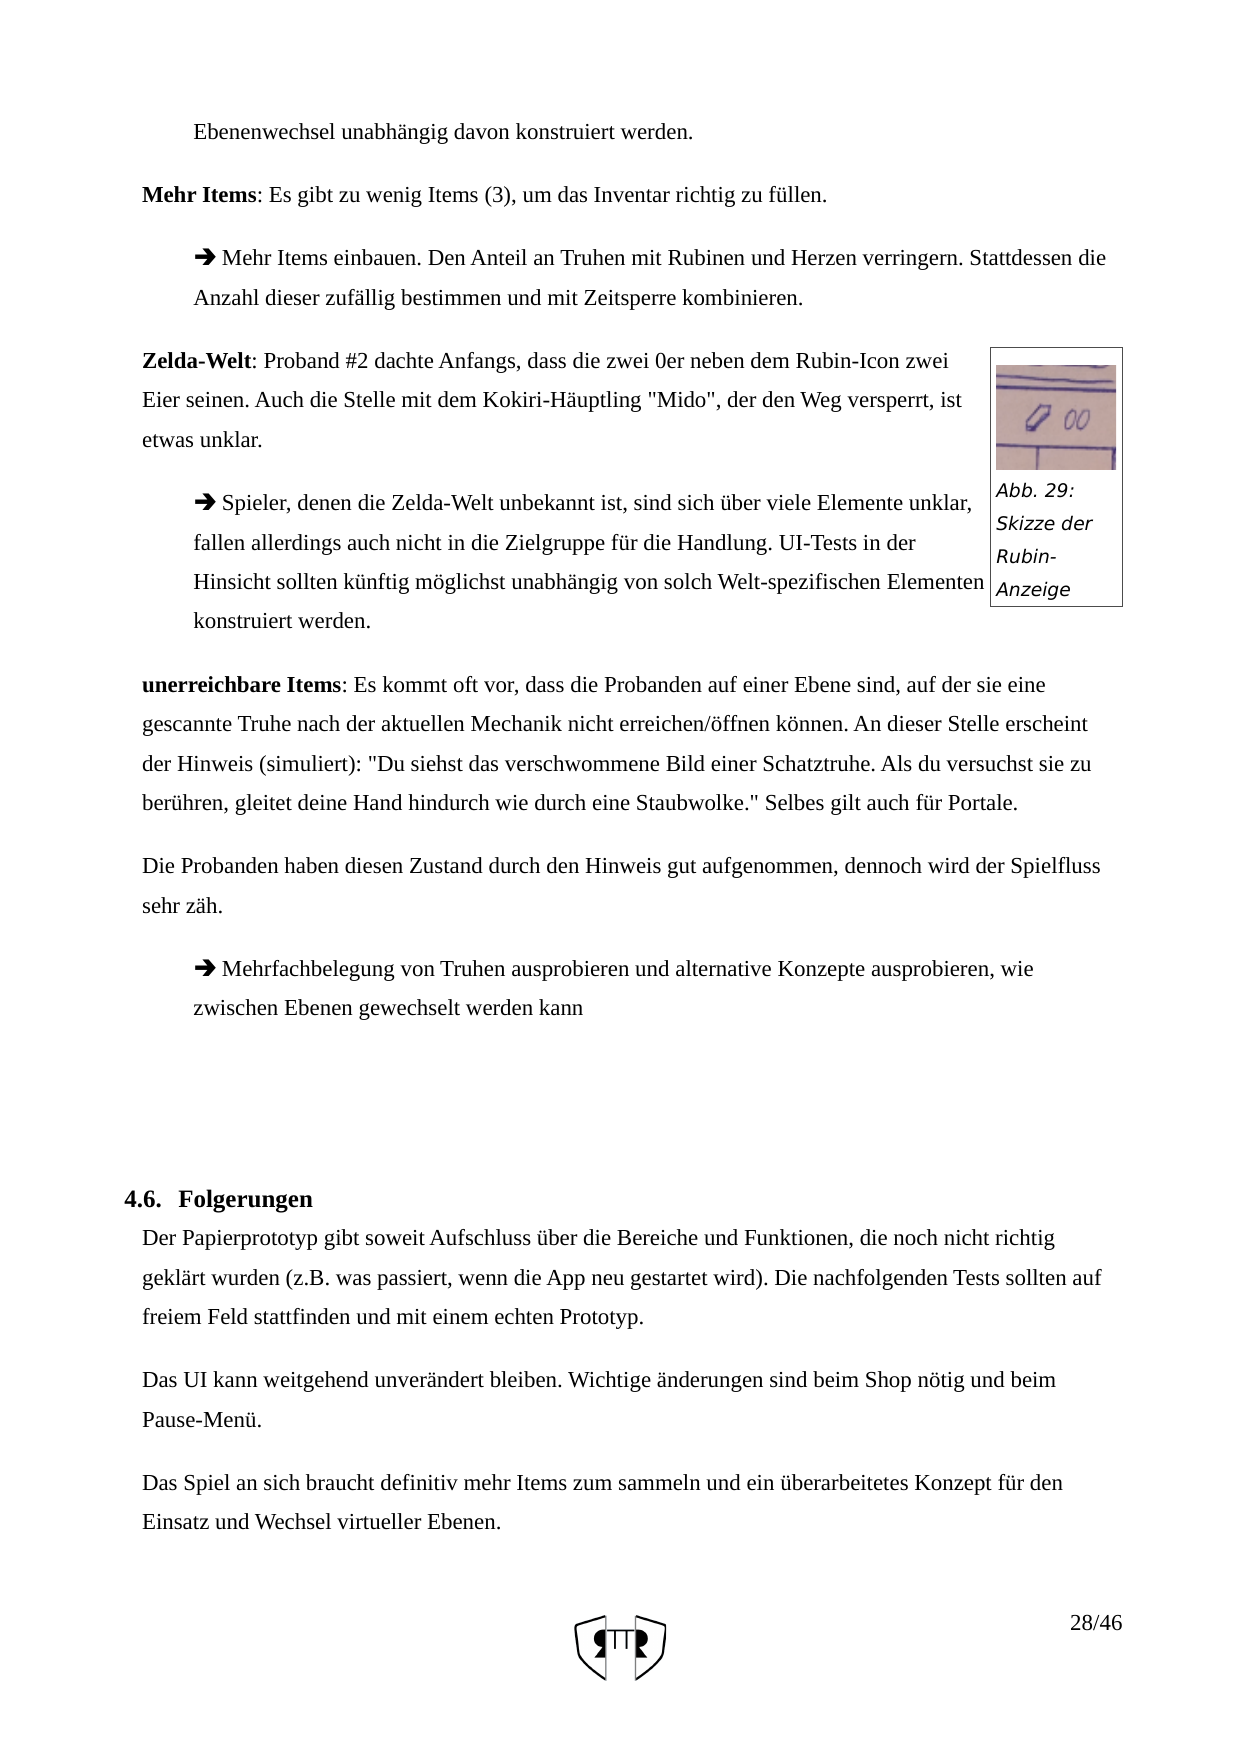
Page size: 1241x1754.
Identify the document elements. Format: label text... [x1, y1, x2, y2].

text Das UI kann weitgehend unverändert bleiben. Wichtige änderungen sind beim Shop nötig und beim Pause-Menü. [142, 1366, 1122, 1432]
text Das Spiel an sich braucht definitiv mehr Items zum sammeln und ein überarbeitetes Konzept für den Einsatz und Wechsel virtueller Ebenen. [142, 1469, 1122, 1535]
text Die Probanden haben diesen Zustand durch den Hinweis gut aufgenommen, dennoch wird der Spielfluss sehr zäh. [142, 852, 1122, 918]
text  Mehr Items einbauen. Den Anteil an Truhen mit Rubinen und Herzen verringern. Stattdessen die Anzahl dieser zufällig bestimmen und mit Zeitsperre kombinieren. [193, 244, 1122, 310]
subtitle Folgerungen [124, 1184, 1122, 1212]
text [991, 348, 1122, 606]
text Ebenenwechsel unabhängig davon konstruiert werden. [193, 118, 1122, 144]
picture [574, 1615, 667, 1681]
text unerreichbare Items: Es kommt oft vor, dass die Probanden auf einer Ebene sind, auf der sie eine gescannte Truhe nach der aktuellen Mechanik nicht erreichen/öffnen können. An dieser Stelle erscheint der Hinweis (simuliert): "Du siehst das verschwommene Bild einer Schatztruhe. Als du versuchst sie zu berühren, gleitet deine Hand hindurch wie durch eine Staubwolke." Selbes gilt auch für Portale. [142, 671, 1122, 815]
text  Mehrfachbelegung von Truhen ausprobieren und alternative Konzepte ausprobieren, wie zwischen Ebenen gewechselt werden kann [193, 955, 1122, 1021]
text  Spieler, denen die Zelda-Welt unbekannt ist, sind sich über viele Elemente unklar, fallen allerdings auch nicht in die Zielgruppe für die Handlung. UI-Tests in der Hinsicht sollten künftig möglichst unabhängig von solch Welt-spezifischen Elementen konstruiert werden. [193, 489, 1122, 634]
picture [996, 365, 1117, 470]
text Abb. 29: Skizze der Rubin-Anzeige [996, 470, 1116, 601]
text Mehr Items: Es gibt zu wenig Items (3), um das Inventar richtig zu füllen. [142, 181, 1122, 208]
text Zelda-Welt: Proband #2 dachte Anfangs, dass die zwei 0er neben dem Rubin-Icon zwei Eier seinen. Auch die Stelle mit dem Kokiri-Häuptling "Mido", der den Weg versperrt, ist etwas unklar. [142, 347, 990, 452]
text Der Papierprototyp gibt soweit Aufschluss über die Bereiche und Funktionen, die noch nicht richtig geklärt wurden (z.B. was passiert, wenn die App neu gestartet wird). Die nachfolgenden Tests sollten auf freiem Feld stattfinden und mit einem echten Prototyp. [142, 1224, 1122, 1329]
